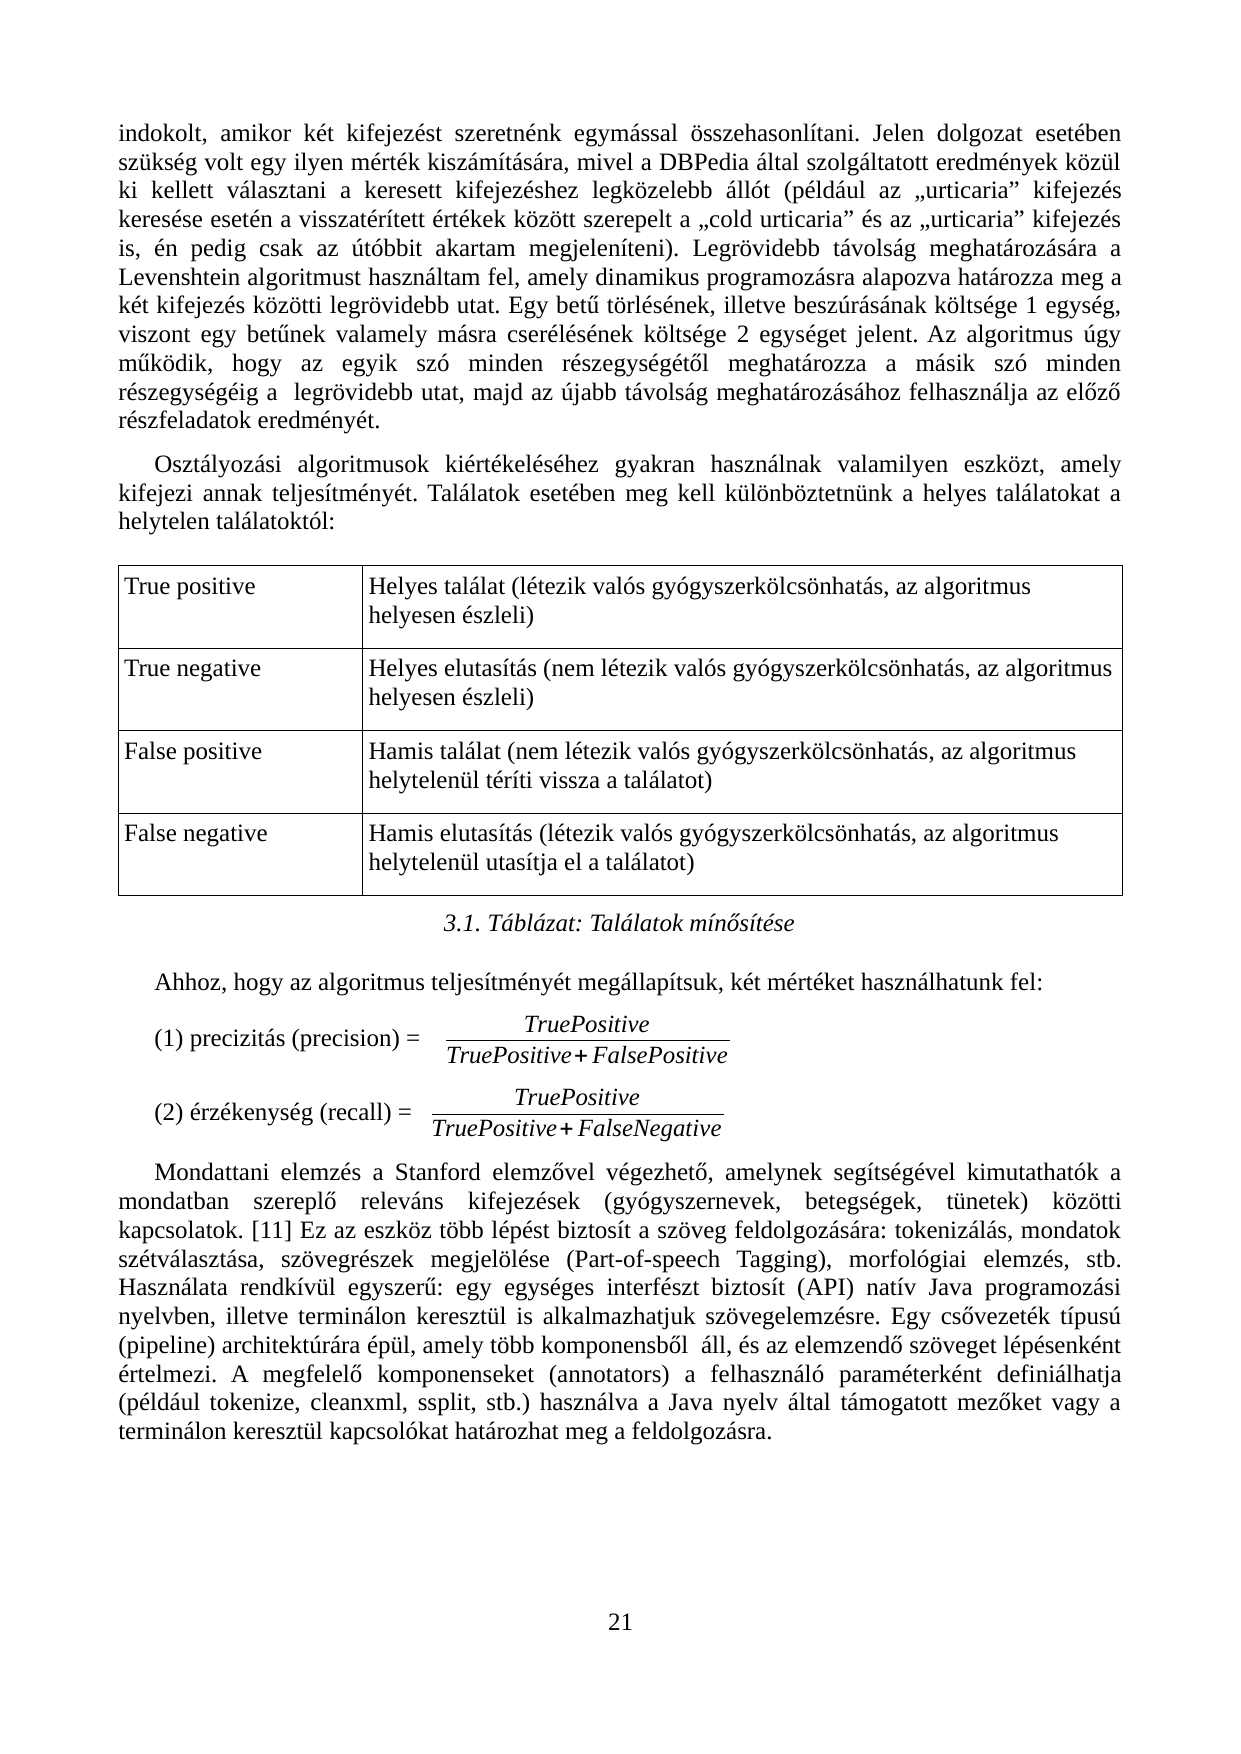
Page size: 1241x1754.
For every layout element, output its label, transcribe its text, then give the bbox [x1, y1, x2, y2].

table_cell Helyes elutasítás (nem létezik valós gyógyszerkölcsönhatás, az algoritmus helyesen észleli) [363, 649, 1122, 730]
table_cell False positive [119, 731, 362, 813]
table_cell True negative [119, 649, 362, 730]
table_header True positive [119, 566, 362, 648]
table_cell Hamis elutasítás (létezik valós gyógyszerkölcsönhatás, az algoritmus helytelenül utasítja el a találatot) [363, 814, 1122, 895]
table_header Helyes találat (létezik valós gyógyszerkölcsönhatás, az algoritmus helyesen észleli) [363, 566, 1122, 648]
table_cell False negative [119, 814, 362, 895]
text (1) precizitás (precision) = [118, 1010, 1122, 1069]
text (2) érzékenység (recall) = [118, 1084, 1122, 1143]
title Osztályozási algoritmusok kiértékeléséhez gyakran használnak valamilyen eszközt, amely kifejezi annak teljesítményét. Találatok esetében meg kell különböztetnünk a helyes találatokat a helytelen találatoktól: [118, 449, 1122, 535]
text 3.1. Táblázat: Találatok mínősítése [118, 908, 1122, 937]
text indokolt, amikor két kifejezést szeretnénk egymással összehasonlítani. Jelen dolgozat esetében szükség volt egy ilyen mérték kiszámítására, mivel a DBPedia által szolgáltatott eredmények közül ki kellett választani a keresett kifejezéshez legközelebb állót (például az „urticaria” kifejezés keresése esetén a visszatérített értékek között szerepelt a „cold urticaria” és az „urticaria” kifejezés is, én pedig csak az útóbbit akartam megjeleníteni). Legrövidebb távolság meghatározására a Levenshtein algoritmust használtam fel, amely dinamikus programozásra alapozva határozza meg a két kifejezés közötti legrövidebb utat. Egy betű törlésének, illetve beszúrásának költsége 1 egység, viszont egy betűnek valamely másra cserélésének költsége 2 egységet jelent. Az algoritmus úgy működik, hogy az egyik szó minden részegységétől meghatározza a másik szó minden részegységéig a legrövidebb utat, majd az újabb távolság meghatározásához felhasználja az előző részfeladatok eredményét. [118, 118, 1122, 434]
title Ahhoz, hogy az algoritmus teljesítményét megállapítsuk, két mértéket használhatunk fel: [118, 967, 1122, 995]
text Mondattani elemzés a Stanford elemzővel végezhető, amelynek segítségével kimutathatók a mondatban szereplő releváns kifejezések (gyógyszernevek, betegségek, tünetek) közötti kapcsolatok. [11] Ez az eszköz több lépést biztosít a szöveg feldolgozására: tokenizálás, mondatok szétválasztása, szövegrészek megjelölése (Part-of-speech Tagging), morfológiai elemzés, stb. Használata rendkívül egyszerű: egy egységes interfészt biztosít (API) natív Java programozási nyelvben, illetve terminálon keresztül is alkalmazhatjuk szövegelemzésre. Egy csővezeték típusú (pipeline) architektúrára épül, amely több komponensből áll, és az elemzendő szöveget lépésenként értelmezi. A megfelelő komponenseket (annotators) a felhasználó paraméterként definiálhatja (például tokenize, cleanxml, ssplit, stb.) használva a Java nyelv által támogatott mezőket vagy a terminálon keresztül kapcsolókat határozhat meg a feldolgozásra. [118, 1157, 1122, 1445]
table_cell Hamis találat (nem létezik valós gyógyszerkölcsönhatás, az algoritmus helytelenül téríti vissza a találatot) [363, 731, 1122, 813]
